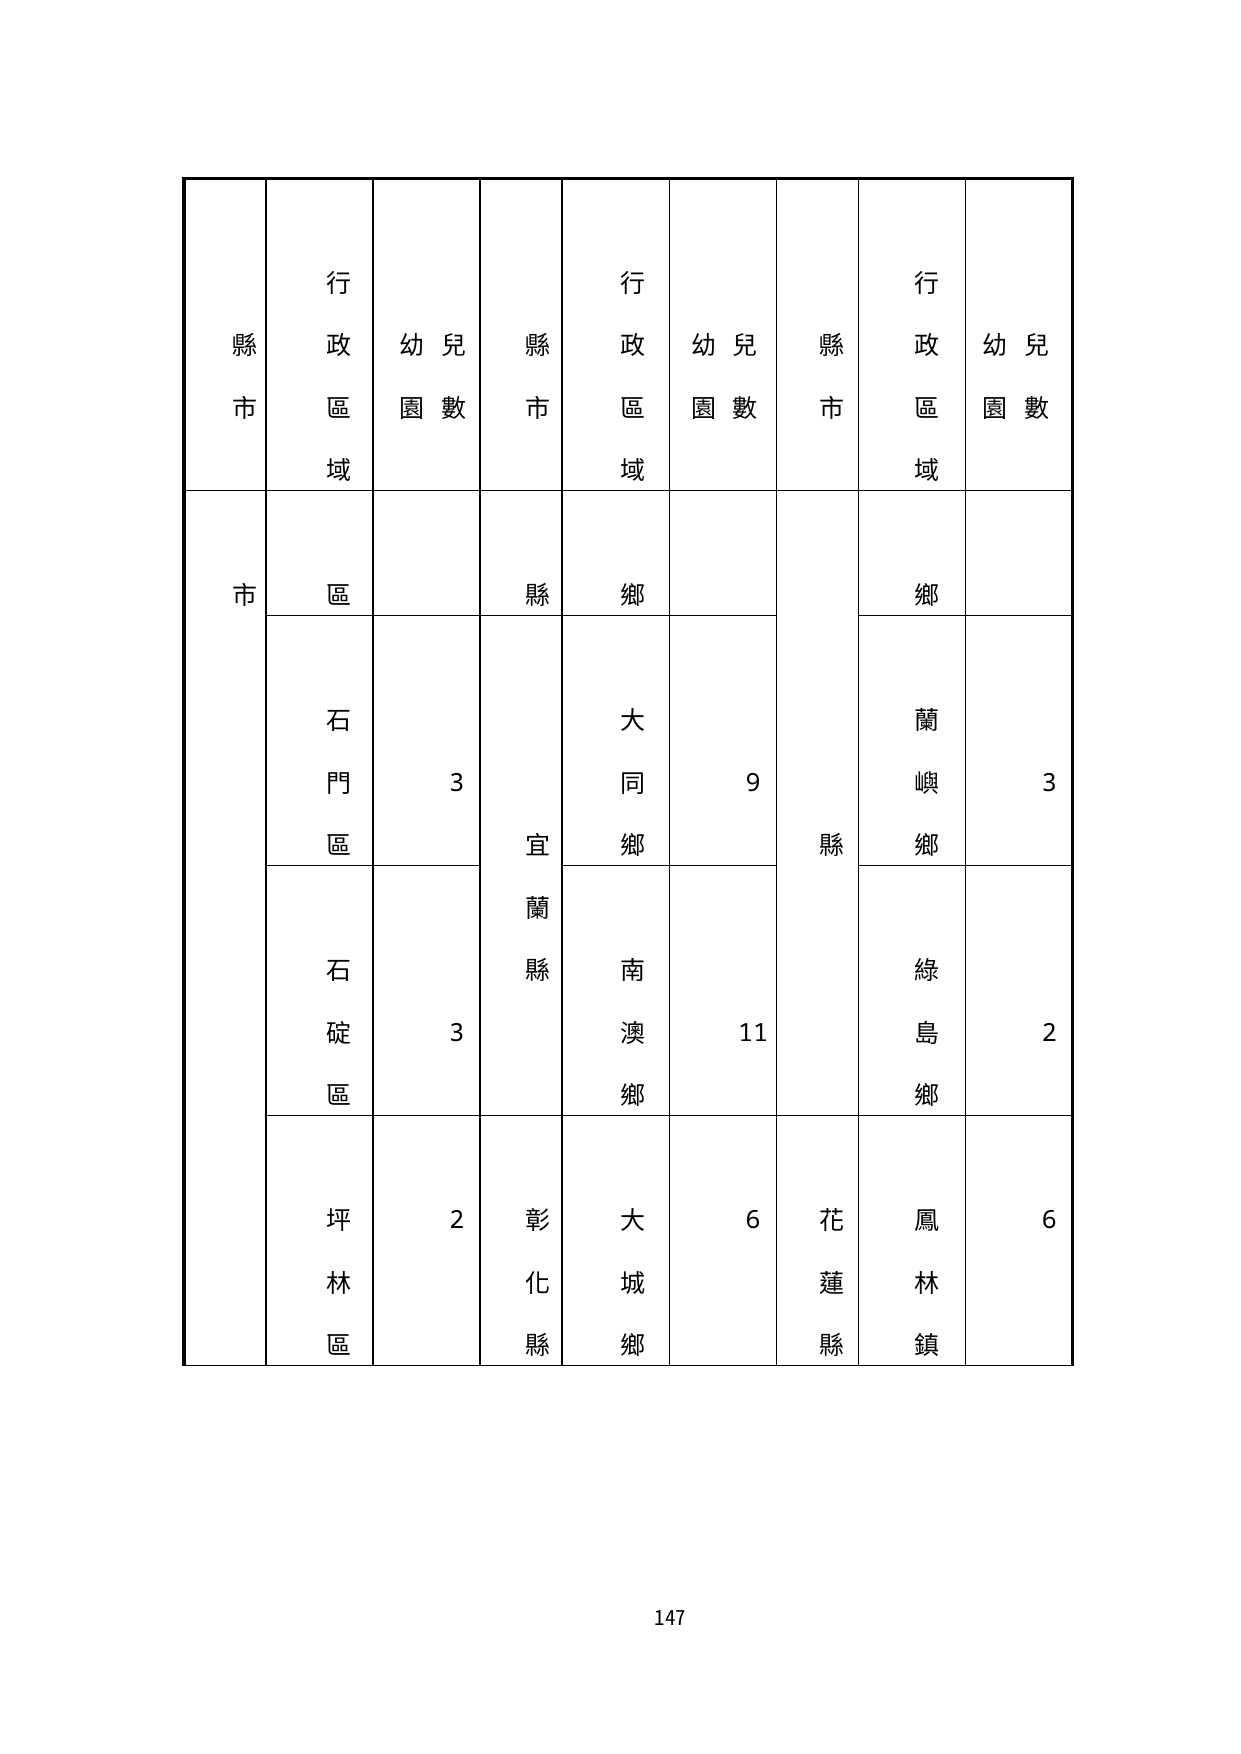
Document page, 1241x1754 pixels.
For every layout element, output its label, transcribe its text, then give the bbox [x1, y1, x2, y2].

table_cell 3 [374, 616, 479, 865]
table_cell 縣 [481, 491, 561, 615]
table_cell 蘭嶼鄉 [859, 616, 965, 865]
table_header 縣市 [777, 180, 858, 490]
table_header 行政區域 [859, 180, 965, 490]
table_header 縣市 [186, 180, 265, 490]
table_header 行政區域 [267, 180, 372, 490]
table_cell 6 [966, 1116, 1071, 1365]
table_cell 市 [186, 491, 265, 1365]
table_cell 3 [966, 616, 1071, 865]
table_header 縣市 [481, 180, 561, 490]
table_cell 南澳鄉 [563, 866, 669, 1115]
table_cell 鄉 [563, 491, 669, 615]
table_cell 2 [966, 866, 1071, 1115]
table_cell 縣 [777, 491, 858, 1115]
table_cell 鄉 [859, 491, 965, 615]
table_cell 3 [374, 866, 479, 1115]
table_cell 區 [267, 491, 372, 615]
table_cell [966, 491, 1071, 615]
table_cell [374, 491, 479, 615]
table_cell 石門區 [267, 616, 372, 865]
table_cell 坪林區 [267, 1116, 372, 1365]
table_header 幼兒園數 [966, 180, 1071, 490]
table_cell 大同鄉 [563, 616, 669, 865]
table_cell 花蓮縣 [777, 1116, 858, 1365]
table_cell 綠島鄉 [859, 866, 965, 1115]
table_cell [670, 491, 776, 615]
table_header 幼兒園數 [670, 180, 776, 490]
table_cell 彰化縣 [481, 1116, 561, 1365]
table_cell 11 [670, 866, 776, 1115]
table_header 行政區域 [563, 180, 669, 490]
table_cell 石碇區 [267, 866, 372, 1115]
table_cell 大城鄉 [563, 1116, 669, 1365]
table_cell 宜蘭縣 [481, 616, 561, 1115]
table_header 幼兒園數 [374, 180, 479, 490]
table_cell 6 [670, 1116, 776, 1365]
table_cell 9 [670, 616, 776, 865]
table_cell 鳳林鎮 [859, 1116, 965, 1365]
table_cell 2 [374, 1116, 479, 1365]
